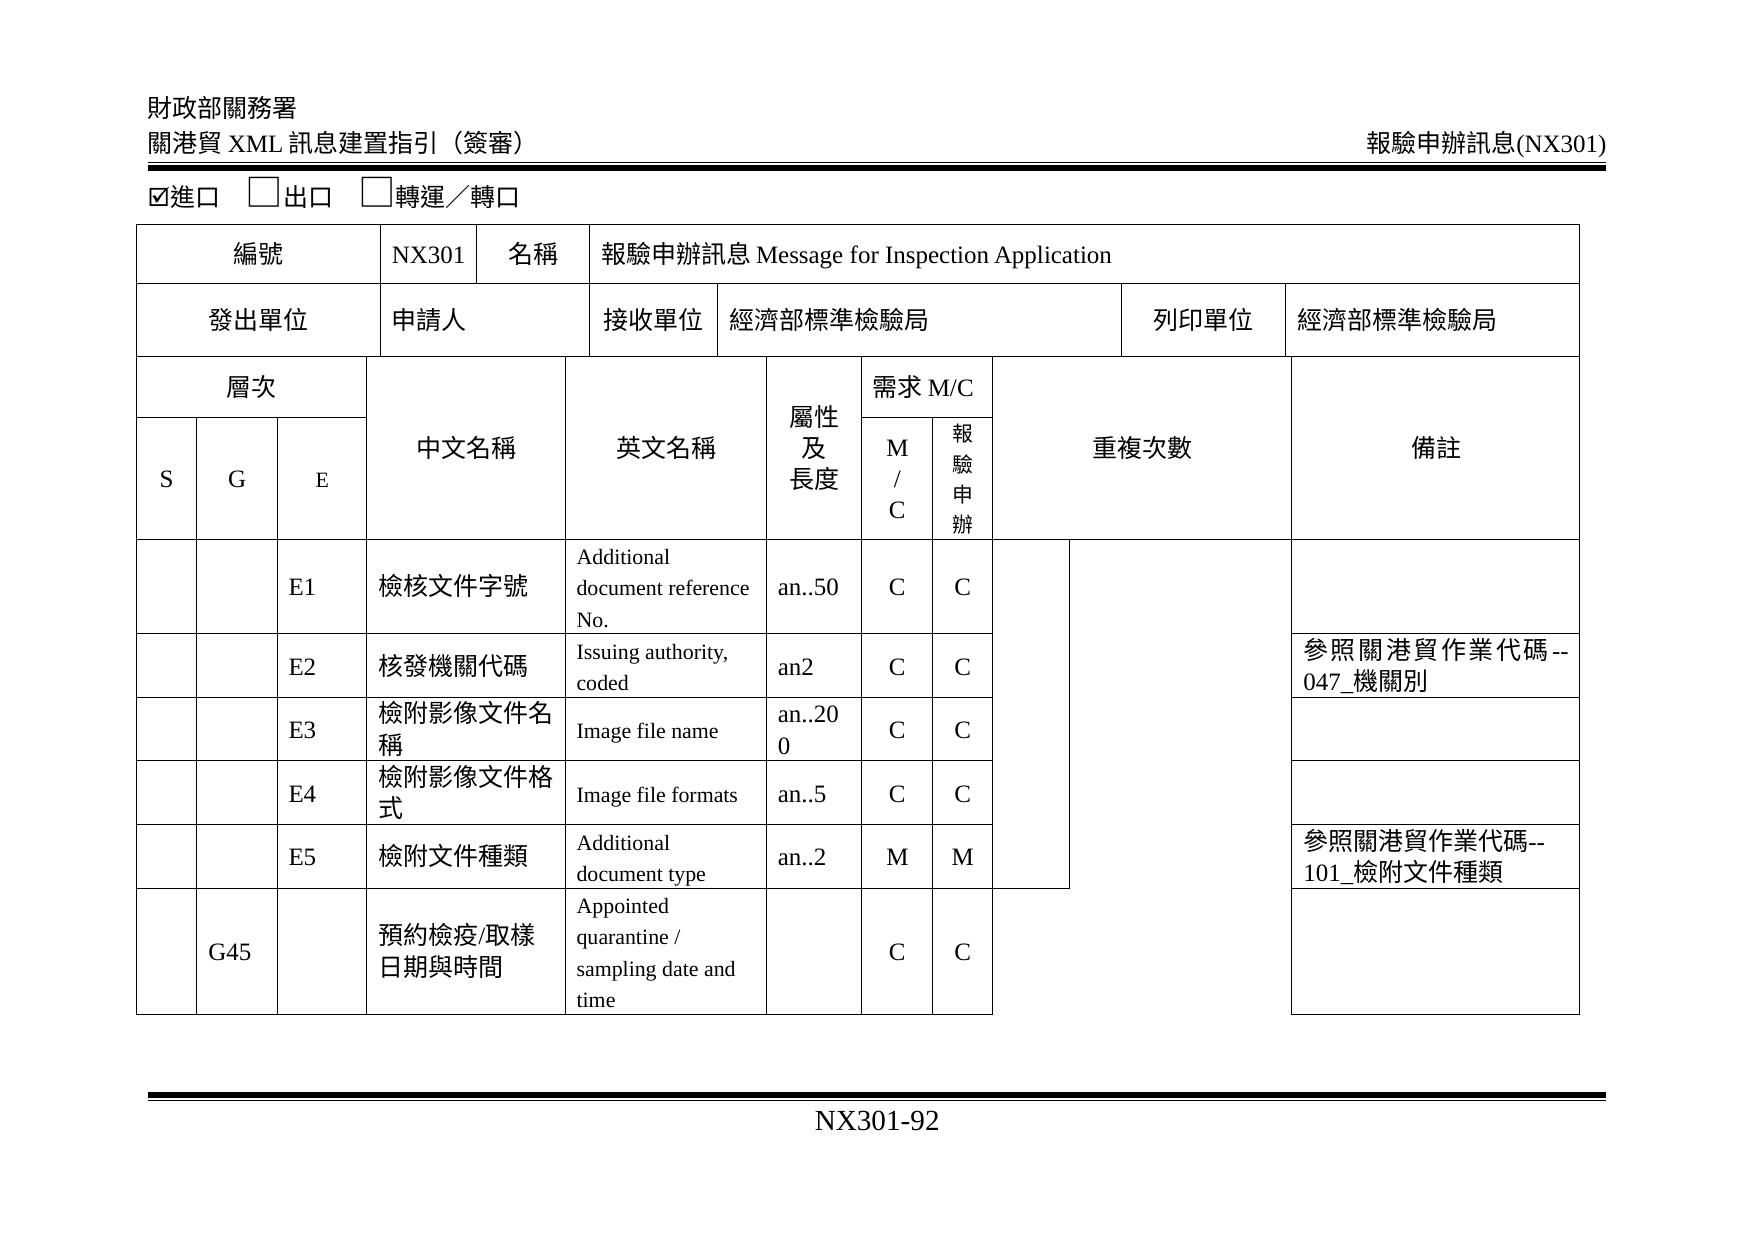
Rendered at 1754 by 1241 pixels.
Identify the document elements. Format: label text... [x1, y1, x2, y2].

table_cell [1217, 540, 1291, 633]
table_cell 中文名稱 [367, 357, 565, 538]
table_cell [1070, 824, 1121, 887]
table_cell 屬性 及 長度 [767, 357, 861, 538]
table_cell Additional document reference No. [566, 540, 766, 633]
table_cell 報驗申辦 [933, 418, 992, 538]
table_cell E3 [278, 698, 366, 760]
table_cell [137, 825, 196, 887]
table_cell [1217, 697, 1291, 760]
table_cell C [933, 761, 992, 824]
table_cell 編號 [137, 225, 380, 283]
table_cell an2 [767, 634, 861, 697]
table_cell 發出單位 [137, 284, 380, 356]
table_cell an..5 [767, 761, 861, 824]
table_cell E4 [278, 761, 366, 824]
table_cell G [197, 418, 277, 538]
table_cell [1070, 888, 1121, 1013]
table_cell M [933, 825, 992, 887]
table_cell [137, 634, 196, 697]
table_cell [1121, 760, 1217, 824]
table_cell [1217, 633, 1291, 697]
table_cell [993, 697, 1069, 760]
table_cell [137, 698, 196, 760]
table_cell [197, 698, 277, 760]
table_cell [1121, 824, 1217, 887]
table_cell E5 [278, 825, 366, 887]
table_cell C [862, 634, 932, 697]
table_cell E [278, 418, 366, 538]
table_cell [197, 825, 277, 887]
table_cell [993, 540, 1069, 633]
table_cell [1292, 540, 1579, 633]
table_cell NX301 [381, 225, 476, 283]
table_cell Appointed quarantine / sampling date and time [566, 889, 766, 1013]
table_cell 檢附文件種類 [367, 825, 565, 887]
table_cell 核發機關代碼 [367, 634, 565, 697]
table_cell 英文名稱 [566, 357, 766, 538]
table_cell Image file name [566, 698, 766, 760]
table_cell 經濟部標準檢驗局 [1286, 284, 1579, 356]
table_cell Image file formats [566, 761, 766, 824]
table_cell 經濟部標準檢驗局 [718, 284, 1121, 356]
table_cell 檢核文件字號 [367, 540, 565, 633]
table_cell S [137, 418, 196, 538]
table_cell 名稱 [477, 225, 589, 283]
table_cell 列印單位 [1122, 284, 1285, 356]
table_cell Additional document type [566, 825, 766, 887]
table_cell [1070, 540, 1121, 633]
table_cell [137, 889, 196, 1013]
table_cell an..200 [767, 698, 861, 760]
table_cell 層次 [137, 357, 366, 417]
table_cell 備註 [1292, 357, 1579, 538]
table_cell 參照關港貿作業代碼--047_機關別 [1292, 634, 1579, 697]
table_cell [1292, 889, 1579, 1013]
table_cell [278, 889, 366, 1013]
table_cell C [862, 540, 932, 633]
table_cell [1070, 633, 1121, 697]
table_cell [1121, 540, 1217, 633]
table_cell 檢附影像文件格式 [367, 761, 565, 824]
table_cell C [933, 889, 992, 1013]
table_cell E1 [278, 540, 366, 633]
table_cell 申請人 [381, 284, 589, 356]
table_cell M [862, 825, 932, 887]
table_header 進口 □出口 □轉運／轉口 [136, 171, 1580, 224]
table_cell [1292, 761, 1579, 824]
table_cell [1292, 698, 1579, 760]
table_cell [1070, 697, 1121, 760]
table_cell [1217, 760, 1291, 824]
table_cell C [862, 761, 932, 824]
table_cell M / C [862, 418, 932, 538]
table_cell [1121, 633, 1217, 697]
table_cell E2 [278, 634, 366, 697]
table_cell [993, 824, 1069, 887]
table_cell C [933, 540, 992, 633]
table_cell [993, 889, 1070, 1013]
table_cell [993, 760, 1069, 824]
table_cell [197, 761, 277, 824]
table_cell an..2 [767, 825, 861, 887]
table_cell [197, 634, 277, 697]
table_cell C [862, 698, 932, 760]
table_cell an..50 [767, 540, 861, 633]
table_cell [1217, 888, 1291, 1013]
table_cell C [933, 634, 992, 697]
table_cell [1121, 697, 1217, 760]
table_cell 重複次數 [993, 357, 1291, 538]
table_cell [1217, 824, 1291, 887]
table_cell Issuing authority, coded [566, 634, 766, 697]
table_cell 報驗申辦訊息Message for Inspection Application [590, 225, 1579, 283]
table_cell [197, 540, 277, 633]
table_cell [137, 540, 196, 633]
table_cell 檢附影像文件名稱 [367, 698, 565, 760]
table_cell 接收單位 [590, 284, 717, 356]
table_cell C [933, 698, 992, 760]
table_cell [197, 889, 277, 1013]
table_cell 參照關港貿作業代碼--101_檢附文件種類 [1292, 825, 1579, 887]
table_cell [1070, 760, 1121, 824]
table_cell 需求M/C [862, 357, 992, 417]
table_cell [1121, 888, 1217, 1013]
table_cell 預約檢疫/取樣日期與時間 [367, 889, 565, 1013]
table_cell C [862, 889, 932, 1013]
table_cell [993, 633, 1069, 697]
table_cell [137, 761, 196, 824]
table_cell [767, 889, 861, 1013]
